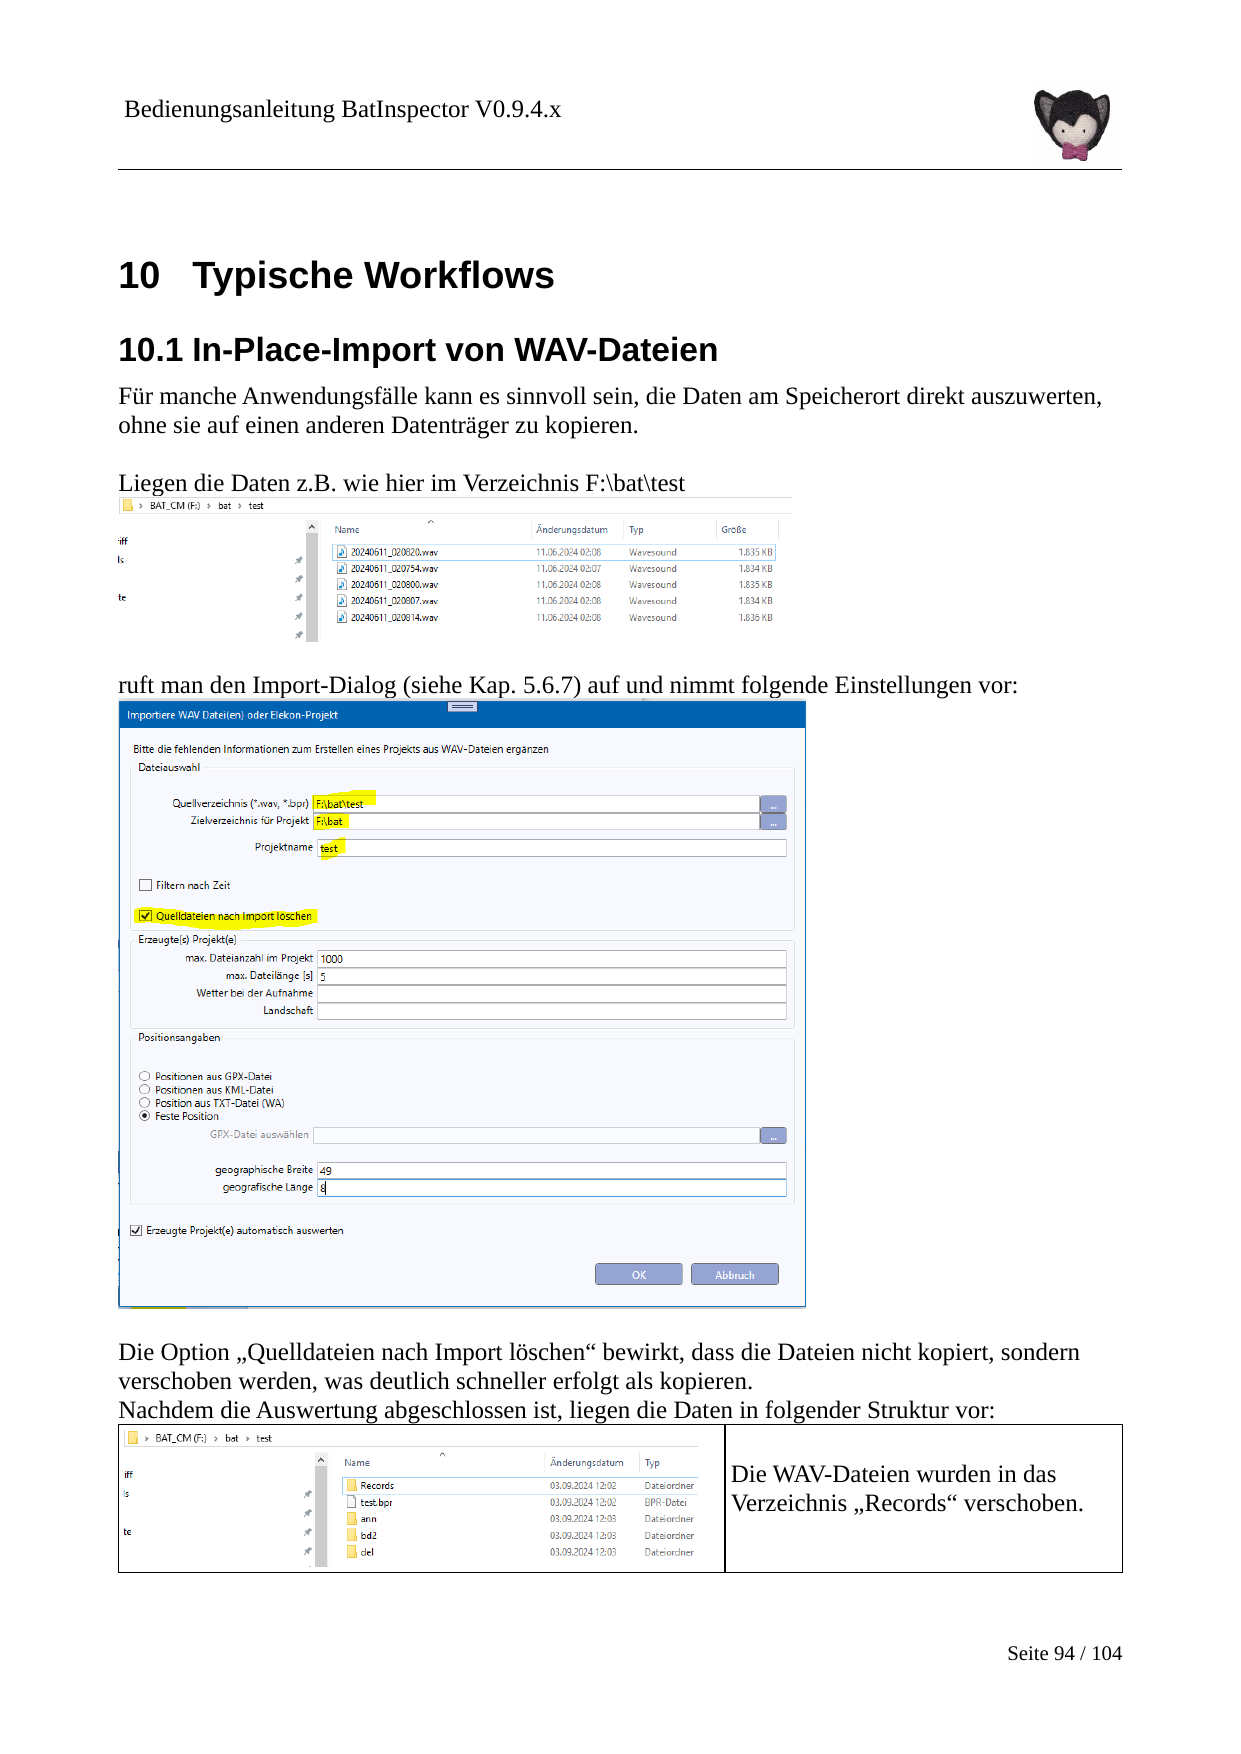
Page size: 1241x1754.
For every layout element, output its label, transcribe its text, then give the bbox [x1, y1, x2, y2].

table_header [119, 1425, 724, 1572]
text ruft man den Import-Dialog (siehe Kap. 5.6.7) auf und nimmt folgende Einstellungen vor: [118, 670, 1122, 698]
picture [118, 698, 807, 1309]
subtitle In-Place-Import von WAV-Dateien [118, 330, 1122, 369]
subtitle Typische Workflows [118, 253, 1122, 297]
text Nachdem die Auswertung abgeschlossen ist, liegen die Daten in folgender Struktur vor: [118, 1395, 1122, 1423]
table_header Die WAV-Dateien wurden in das Verzeichnis „Records“ verschoben. [726, 1425, 1122, 1572]
picture [1030, 80, 1119, 169]
text Für manche Anwendungsfälle kann es sinnvoll sein, die Daten am Speicherort direkt auszuwerten, ohne sie auf einen anderen Datenträger zu kopieren. [118, 381, 1122, 439]
picture [123, 1430, 698, 1567]
text Liegen die Daten z.B. wie hier im Verzeichnis F:\bat\test [118, 468, 1122, 496]
text Die Option „Quelldateien nach Import löschen“ bewirkt, dass die Dateien nicht kopiert, sondern verschoben werden, was deutlich schneller erfolgt als kopieren. [118, 1337, 1122, 1395]
picture [118, 496, 793, 642]
